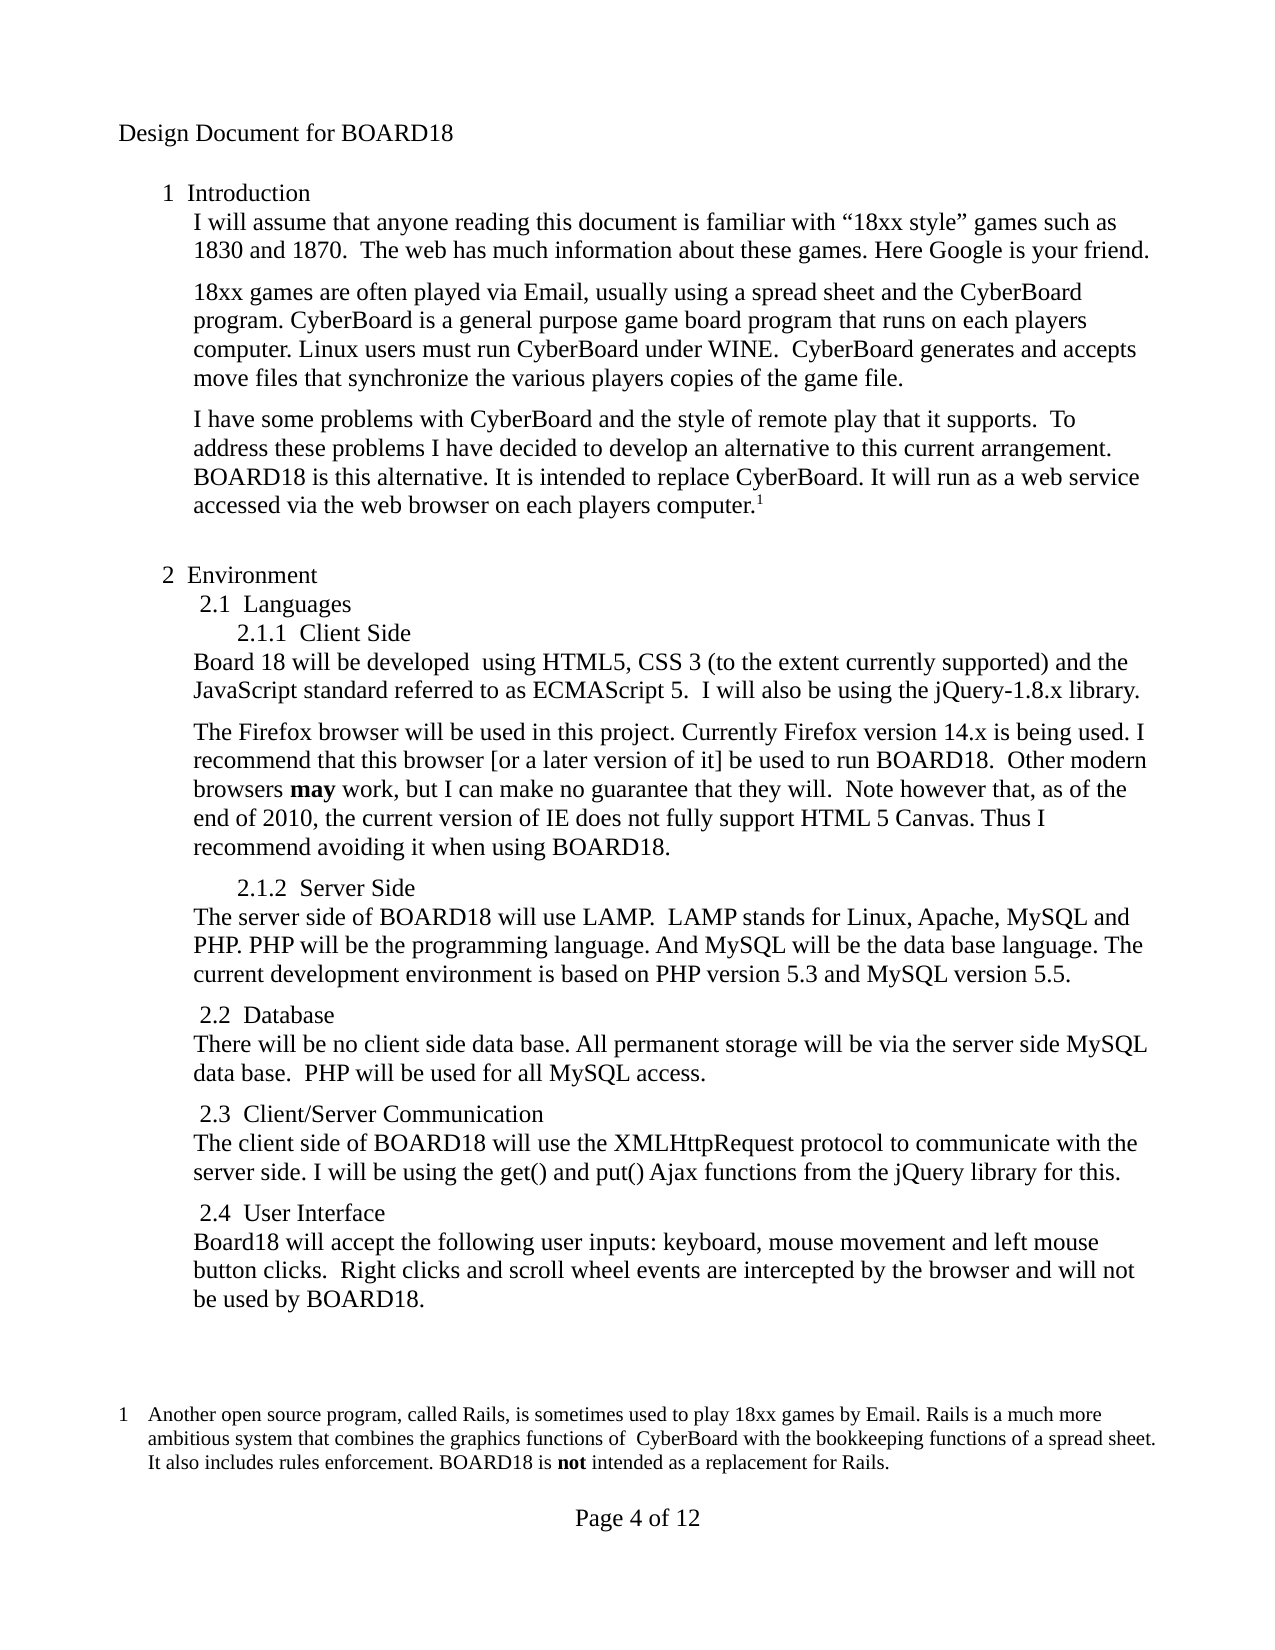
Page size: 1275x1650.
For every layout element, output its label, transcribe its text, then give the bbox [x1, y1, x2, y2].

list Client/Server Communication [193, 1099, 1157, 1128]
text 18xx games are often played via Email, usually using a spread sheet and the CyberBoard program. CyberBoard is a general purpose game board program that runs on each players computer. Linux users must run CyberBoard under WINE. CyberBoard generates and accepts move files that synchronize the various players copies of the game file. [193, 277, 1157, 392]
list Database [193, 1001, 1157, 1029]
text There will be no client side data base. All permanent storage will be via the server side MySQL data base. PHP will be used for all MySQL access. [193, 1029, 1157, 1087]
text The server side of BOARD18 will use LAMP. LAMP stands for Linux, Apache, MySQL and PHP. PHP will be the programming language. And MySQL will be the data base language. The current development environment is based on PHP version 5.3 and MySQL version 5.5. [193, 902, 1157, 988]
text I will assume that anyone reading this document is familiar with “18xx style” games such as 1830 and 1870. The web has much information about these games. Here Google is your friend. [193, 207, 1157, 264]
list Client Side [231, 618, 1157, 647]
text The client side of BOARD18 will use the XMLHttpRequest protocol to communicate with the server side. I will be using the get() and put() Ajax functions from the jQuery library for this. [193, 1128, 1157, 1186]
list User Interface [193, 1198, 1157, 1227]
text I have some problems with CyberBoard and the style of remote play that it supports. To address these problems I have decided to develop an alternative to this current arrangement. BOARD18 is this alternative. It is intended to replace CyberBoard. It will run as a web service accessed via the web browser on each players computer. [193, 404, 1157, 519]
list Environment [156, 561, 1157, 589]
text The Firefox browser will be used in this project. Currently Firefox version 14.x is being used. I recommend that this browser [or a later version of it] be used to run BOARD18. Other modern browsers may work, but I can make no guarantee that they will. Note however that, as of the end of 2010, the current version of IE does not fully support HTML 5 Canvas. Thus I recommend avoiding it when using BOARD18. [193, 717, 1157, 861]
list Languages [193, 589, 1157, 618]
text Board 18 will be developed using HTML5, CSS 3 (to the extent currently supported) and the JavaScript standard referred to as ECMAScript 5. I will also be using the jQuery-1.8.x library. [193, 647, 1157, 704]
list Server Side [231, 873, 1157, 902]
text Another open source program, called Rails, is sometimes used to play 18xx games by Email. Rails is a much more ambitious system that combines the graphics functions of CyberBoard with the bookkeeping functions of a spread sheet. It also includes rules enforcement. BOARD18 is not intended as a replacement for Rails. [118, 1401, 1157, 1474]
list Introduction [156, 178, 1157, 207]
text Board18 will accept the following user inputs: keyboard, mouse movement and left mouse button clicks. Right clicks and scroll wheel events are intercepted by the browser and will not be used by BOARD18. [193, 1227, 1157, 1313]
